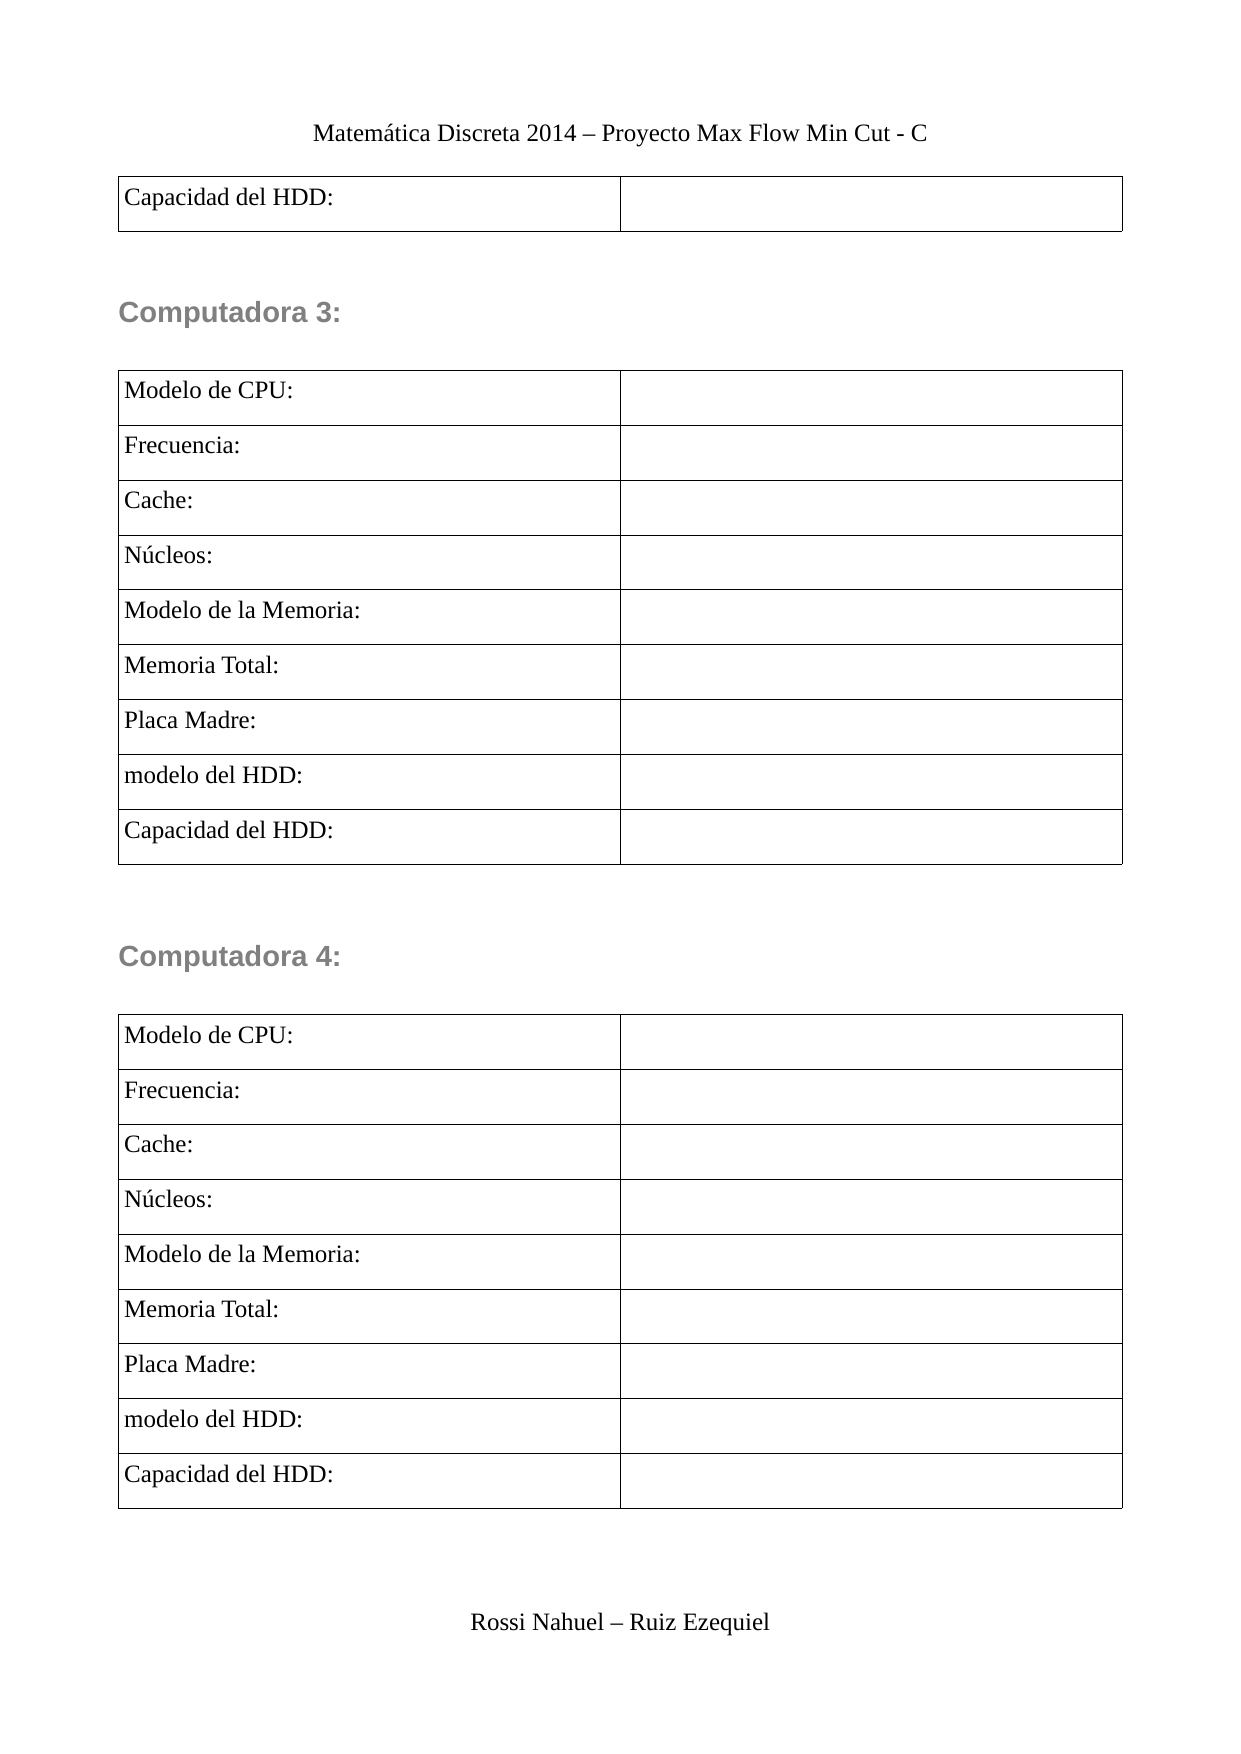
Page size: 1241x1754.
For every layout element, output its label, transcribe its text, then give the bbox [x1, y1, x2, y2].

table_cell Modelo de la Memoria: [119, 590, 620, 644]
subtitle Computadora 4: [118, 939, 1122, 973]
table_cell [621, 590, 1122, 644]
table_cell Cache: [119, 481, 620, 534]
table_cell [621, 536, 1122, 589]
subtitle Computadora 3: [118, 295, 1122, 328]
table_cell Frecuencia: [119, 426, 620, 479]
table_cell Núcleos: [119, 536, 620, 589]
table_cell [621, 1454, 1122, 1508]
table_cell [621, 755, 1122, 809]
table_cell modelo del HDD: [119, 1399, 620, 1453]
table_cell [621, 645, 1122, 699]
table_cell [621, 481, 1122, 534]
table_cell [621, 1344, 1122, 1398]
table_cell Placa Madre: [119, 1344, 620, 1398]
table_cell Capacidad del HDD: [119, 810, 620, 864]
table_cell Memoria Total: [119, 645, 620, 699]
table_cell [621, 1180, 1122, 1233]
table_header Modelo de CPU: [119, 371, 620, 425]
table_header [621, 1015, 1122, 1069]
table_cell Frecuencia: [119, 1070, 620, 1124]
table_cell Modelo de la Memoria: [119, 1235, 620, 1288]
table_cell Núcleos: [119, 1180, 620, 1233]
table_cell [621, 1290, 1122, 1343]
table_cell Capacidad del HDD: [119, 177, 620, 231]
table_cell Cache: [119, 1125, 620, 1179]
table_cell [621, 426, 1122, 479]
table_cell [621, 700, 1122, 754]
table_cell [621, 810, 1122, 864]
table_cell [621, 1235, 1122, 1288]
table_cell Placa Madre: [119, 700, 620, 754]
table_header Modelo de CPU: [119, 1015, 620, 1069]
table_cell Memoria Total: [119, 1290, 620, 1343]
table_cell [621, 1070, 1122, 1124]
table_cell modelo del HDD: [119, 755, 620, 809]
table_header [621, 371, 1122, 425]
table_cell Capacidad del HDD: [119, 1454, 620, 1508]
table_cell [621, 1399, 1122, 1453]
table_cell [621, 177, 1122, 231]
table_cell [621, 1125, 1122, 1179]
